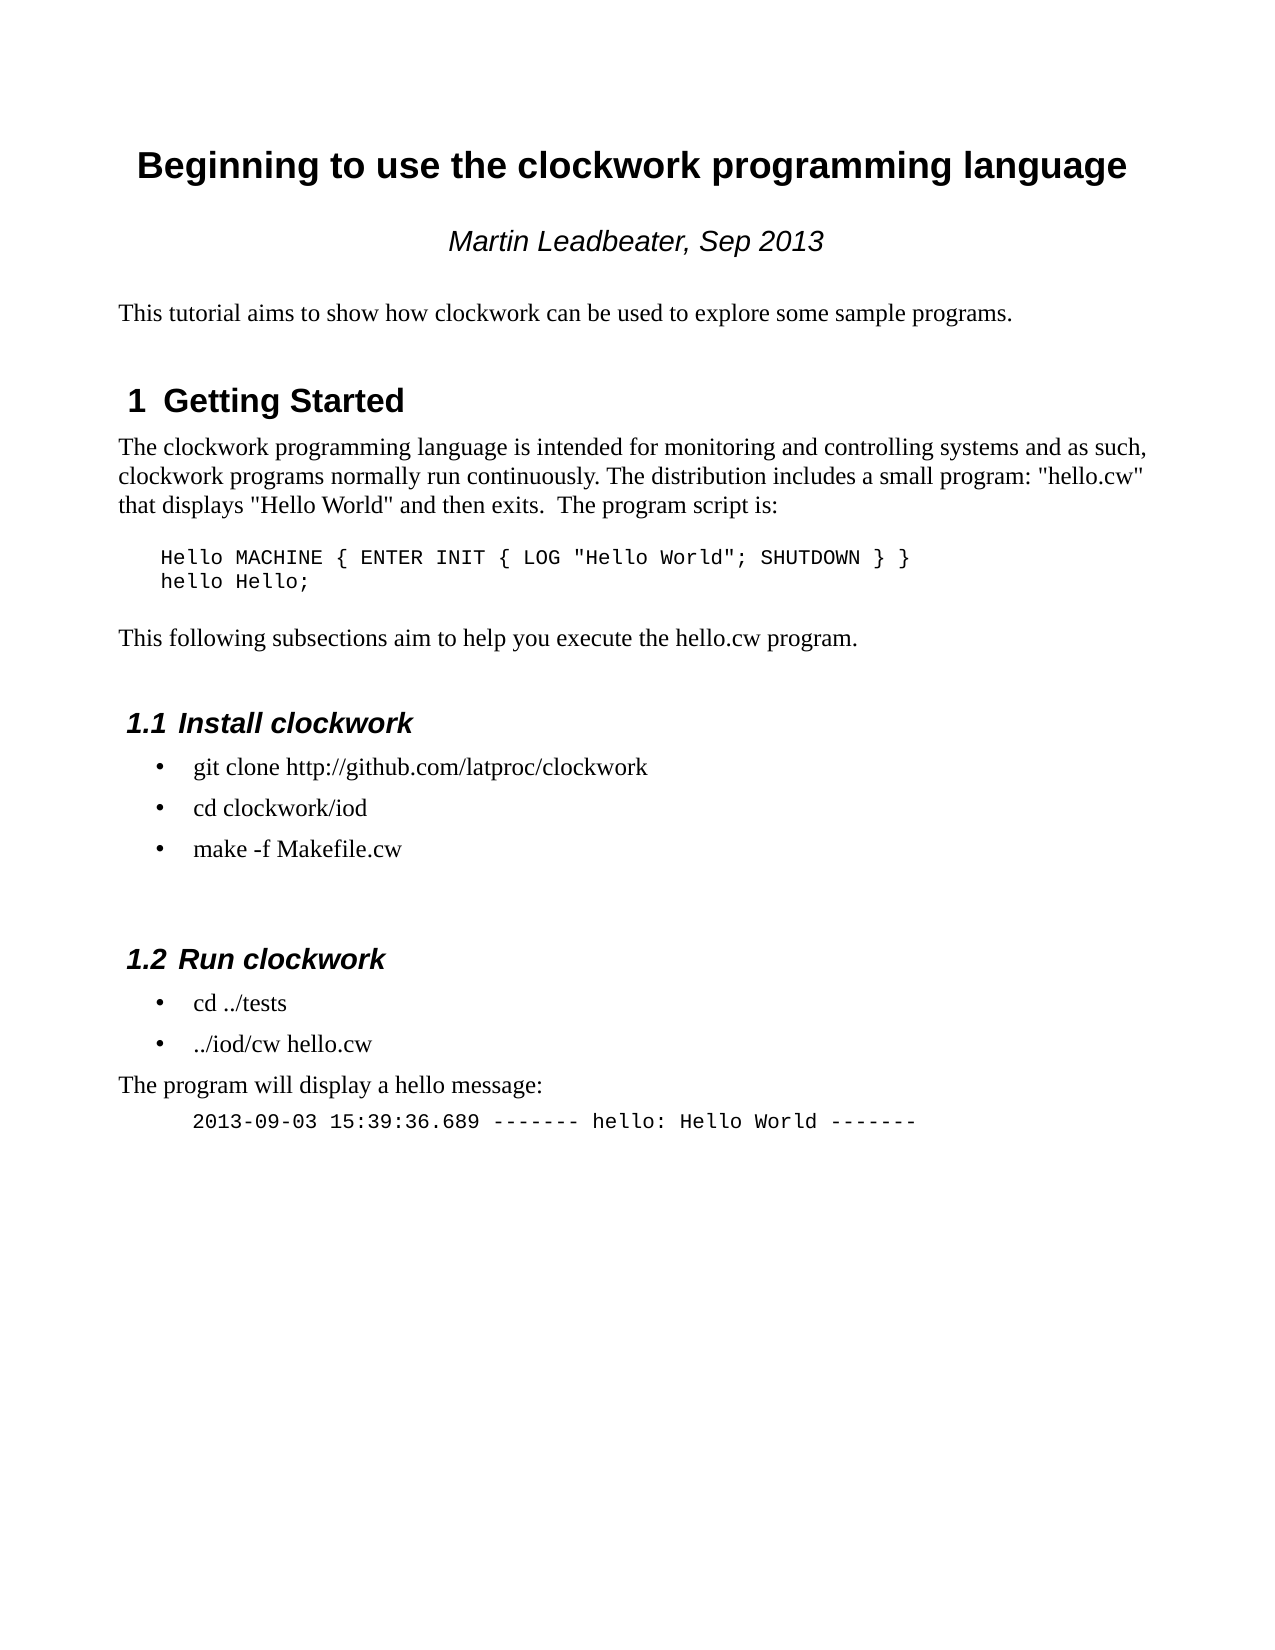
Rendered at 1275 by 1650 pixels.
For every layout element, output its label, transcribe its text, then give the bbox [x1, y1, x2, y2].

subtitle Getting Started [118, 381, 1157, 420]
list ../iod/cw hello.cw [156, 1029, 1157, 1058]
title Beginning to use the clockwork programming language [118, 143, 1157, 186]
list make -f Makefile.cw [156, 834, 1157, 863]
list git clone http://github.com/latproc/clockwork [156, 752, 1157, 781]
text 2013-09-03 15:39:36.689 ------- hello: Hello World ------- [118, 1112, 1157, 1135]
text The clockwork programming language is intended for monitoring and controlling systems and as such, clockwork programs normally run continuously. The distribution includes a small program: "hello.cw" that displays "Hello World" and then exits. The program script is: [118, 432, 1157, 518]
text This following subsections aim to help you execute the hello.cw program. [118, 623, 1157, 652]
subtitle Install clockwork [118, 706, 1157, 739]
text The program will display a hello message: [118, 1070, 1157, 1099]
subtitle Martin Leadbeater, Sep 2013 [118, 224, 1157, 257]
subtitle Run clockwork [118, 942, 1157, 975]
list cd ../tests [156, 988, 1157, 1017]
text This tutorial aims to show how clockwork can be used to explore some sample programs. [118, 298, 1157, 327]
text Hello MACHINE { ENTER INIT { LOG "Hello World"; SHUTDOWN } } [160, 547, 1157, 571]
text hello Hello; [160, 571, 1157, 594]
list cd clockwork/iod [156, 793, 1157, 822]
